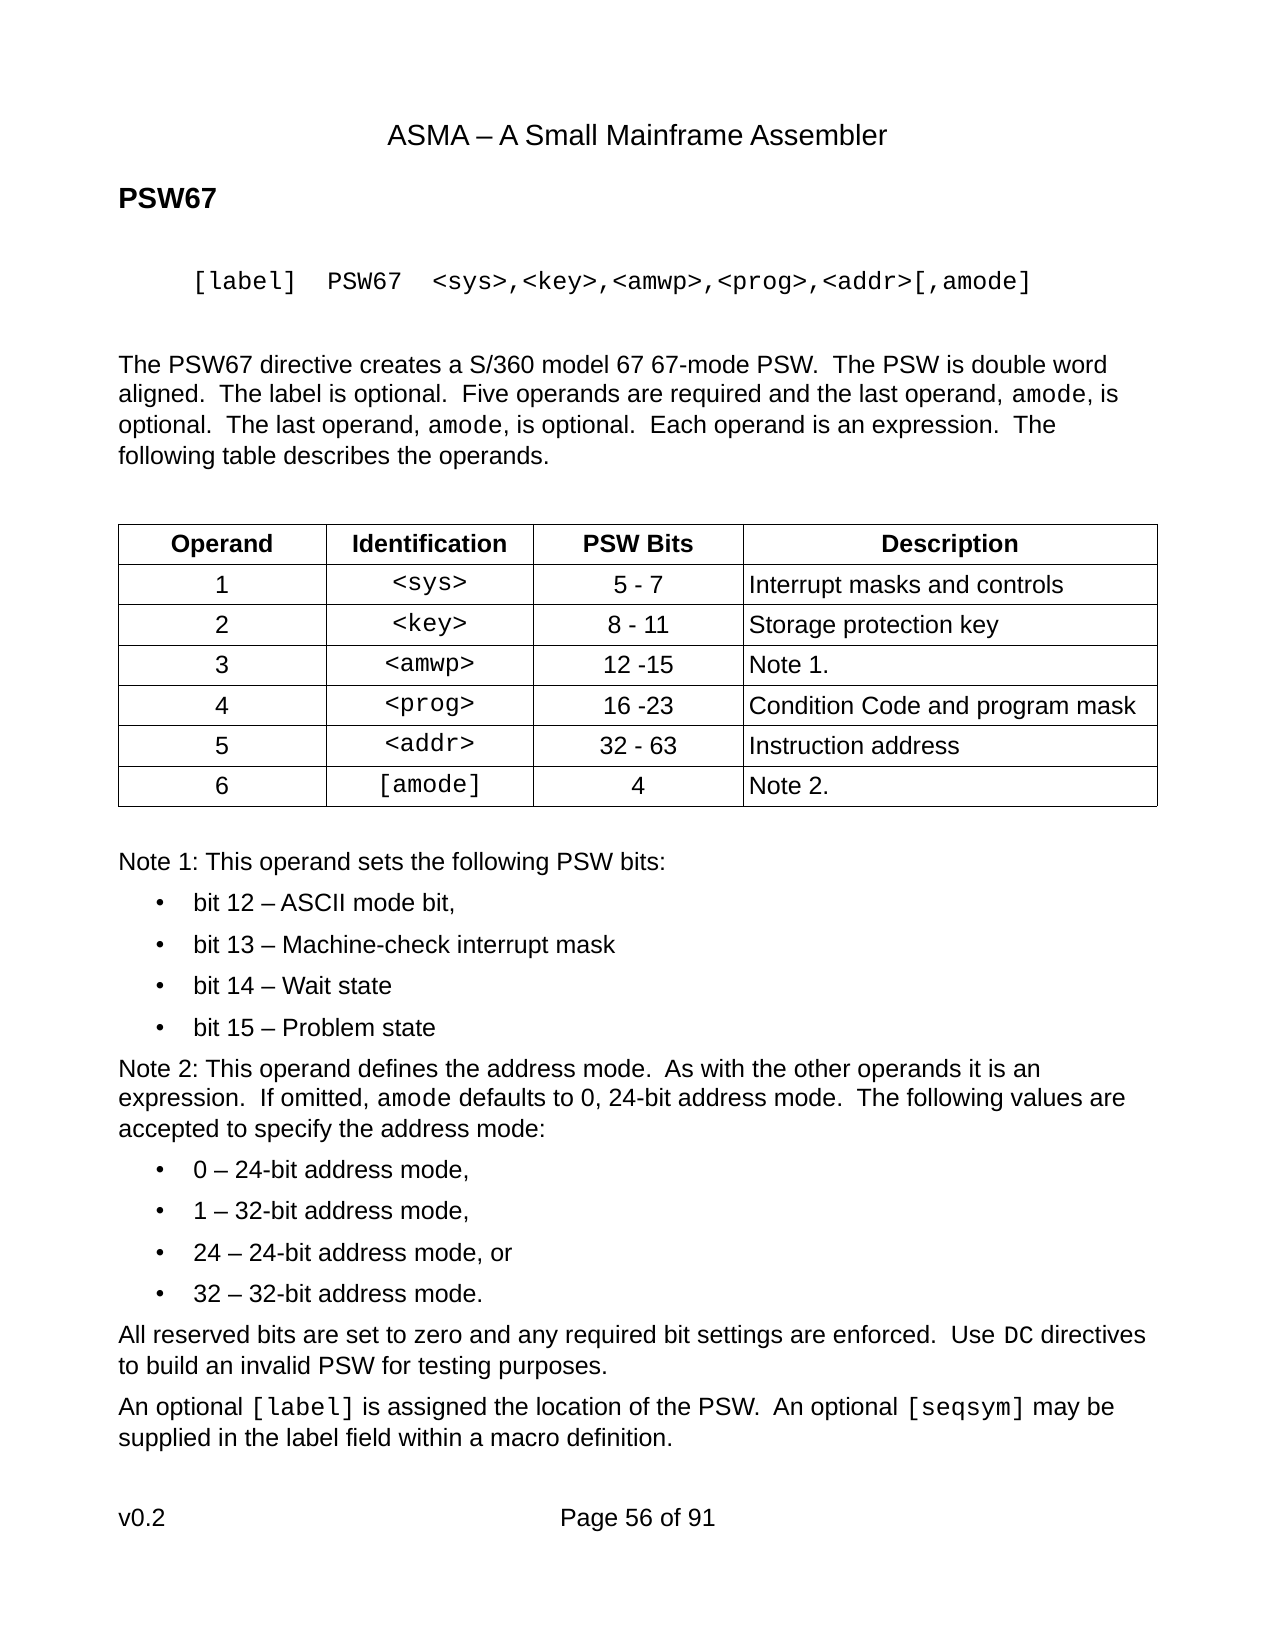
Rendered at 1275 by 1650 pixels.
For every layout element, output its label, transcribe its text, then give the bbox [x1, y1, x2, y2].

text Note 1: This operand sets the following PSW bits: [118, 847, 1157, 876]
text All reserved bits are set to zero and any required bit settings are enforced. Use DC directives to build an invalid PSW for testing purposes. [118, 1320, 1157, 1380]
table_cell Condition Code and program mask [744, 686, 1157, 725]
table_cell 3 [119, 646, 326, 685]
table_cell <key> [327, 605, 533, 644]
table_cell <addr> [327, 726, 533, 766]
table_header Identification [327, 525, 533, 564]
table_cell 32 - 63 [534, 726, 743, 766]
list 0 – 24-bit address mode, [156, 1155, 1157, 1184]
table_cell Interrupt masks and controls [744, 565, 1157, 604]
subtitle PSW67 [118, 181, 1157, 215]
list bit 14 – Wait state [156, 971, 1157, 1000]
table_cell Instruction address [744, 726, 1157, 766]
text An optional [label] is assigned the location of the PSW. An optional [seqsym] may be supplied in the label field within a macro definition. [118, 1392, 1157, 1452]
table_header Operand [119, 525, 326, 564]
table_cell 5 - 7 [534, 565, 743, 604]
text Note 2: This operand defines the address mode. As with the other operands it is an expression. If omitted, amode defaults to 0, 24-bit address mode. The following values are accepted to specify the address mode: [118, 1054, 1157, 1142]
list 32 – 32-bit address mode. [156, 1279, 1157, 1308]
table_cell Storage protection key [744, 605, 1157, 644]
list bit 15 – Problem state [156, 1012, 1157, 1041]
table_cell 16 -23 [534, 686, 743, 725]
text [label] PSW67 <sys>,<key>,<amwp>,<prog>,<addr>[,amode] [192, 268, 1157, 297]
table_cell [amode] [327, 767, 533, 806]
list bit 12 – ASCII mode bit, [156, 888, 1157, 917]
table_header PSW Bits [534, 525, 743, 564]
table_cell <amwp> [327, 646, 533, 685]
table_cell Note 2. [744, 767, 1157, 806]
list 1 – 32-bit address mode, [156, 1196, 1157, 1225]
table_cell Note 1. [744, 646, 1157, 685]
table_cell 4 [119, 686, 326, 725]
text The PSW67 directive creates a S/360 model 67 67-mode PSW. The PSW is double word aligned. The label is optional. Five operands are required and the last operand, amode, is optional. The last operand, amode, is optional. Each operand is an expression. The following table describes the operands. [118, 351, 1157, 470]
table_cell <prog> [327, 686, 533, 725]
table_cell 2 [119, 605, 326, 644]
table_cell 6 [119, 767, 326, 806]
table_cell <sys> [327, 565, 533, 604]
table_cell 1 [119, 565, 326, 604]
table_header Description [744, 525, 1157, 564]
table_cell 5 [119, 726, 326, 766]
list 24 – 24-bit address mode, or [156, 1237, 1157, 1266]
table_cell 8 - 11 [534, 605, 743, 644]
table_cell 4 [534, 767, 743, 806]
list bit 13 – Machine-check interrupt mask [156, 930, 1157, 959]
table_cell 12 -15 [534, 646, 743, 685]
